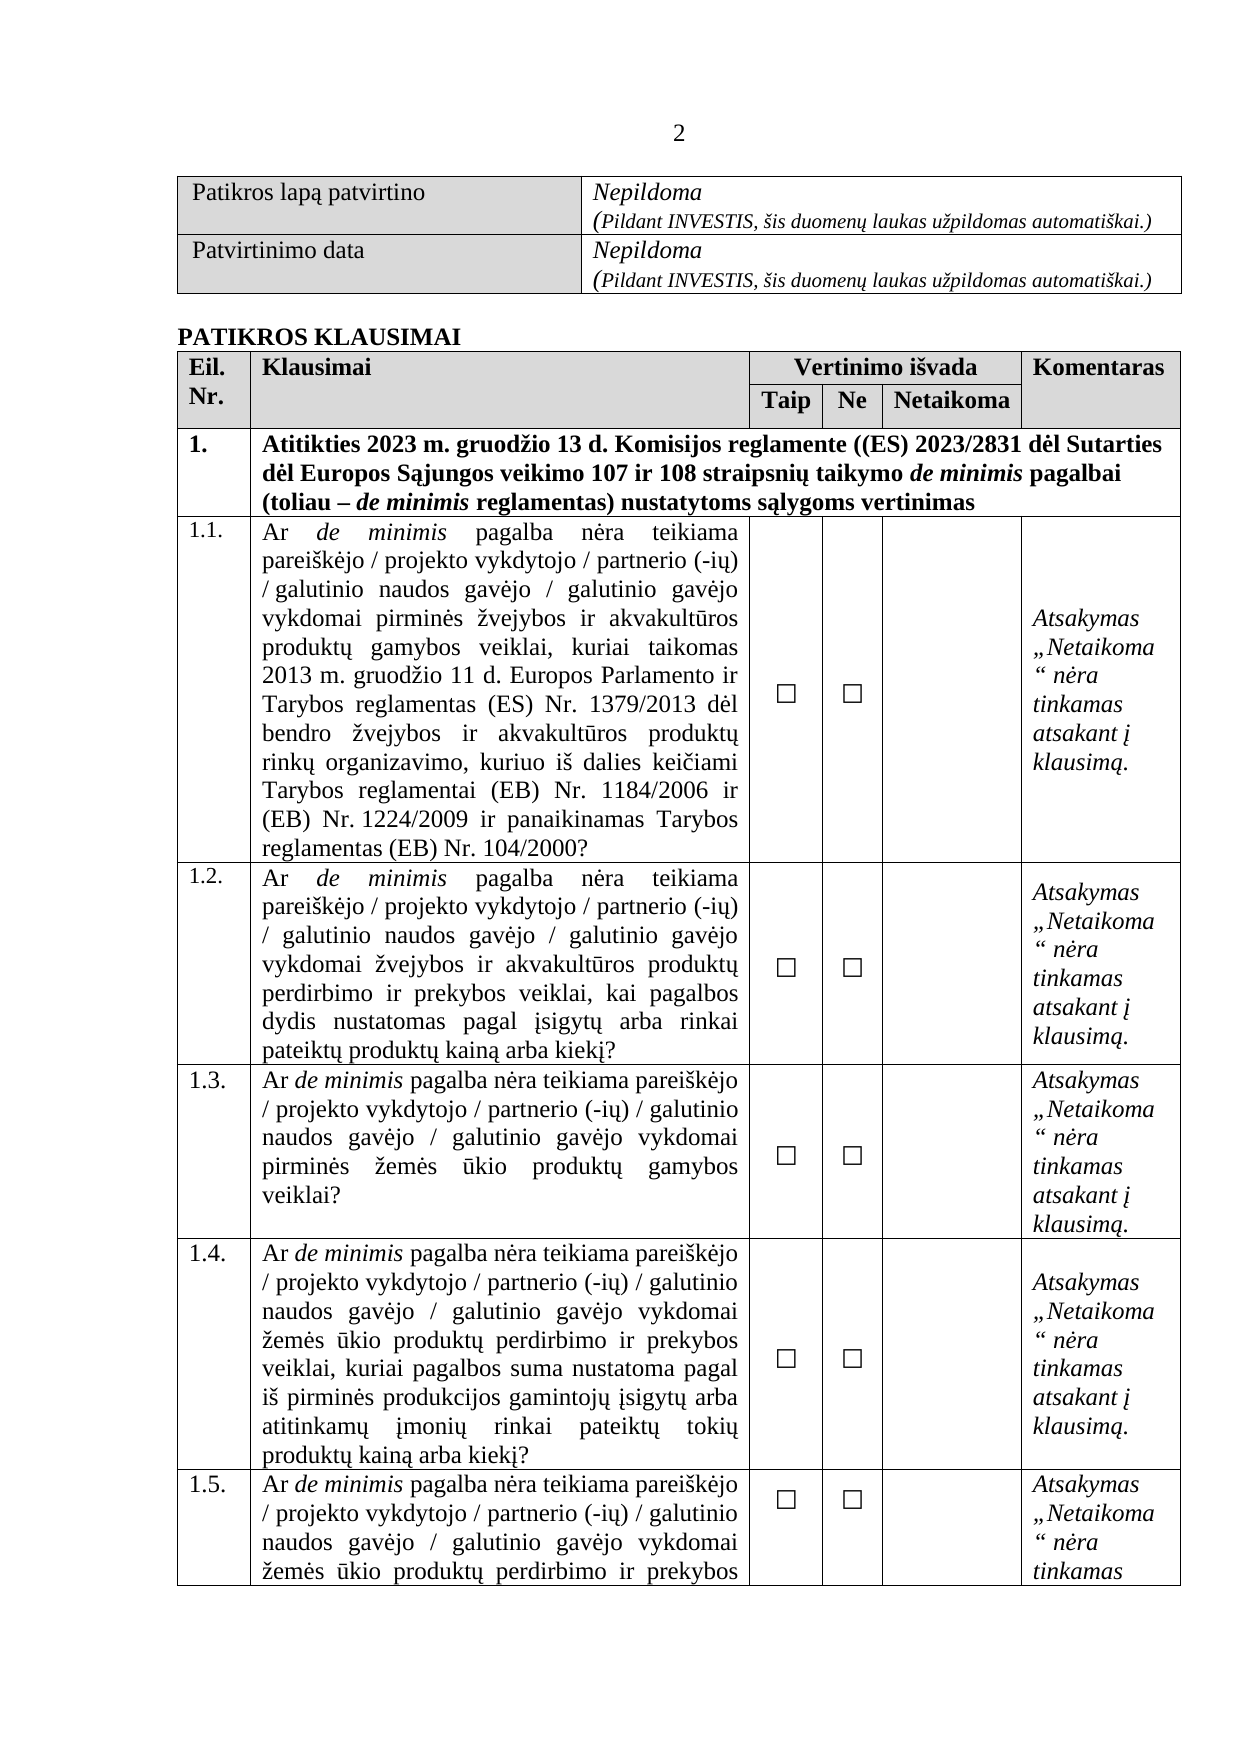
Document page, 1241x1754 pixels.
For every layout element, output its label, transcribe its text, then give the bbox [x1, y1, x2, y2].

table_cell Ar de minimis pagalba nėra teikiama pareiškėjo / projekto vykdytojo / partnerio (-ių) / galutinio naudos gavėjo / galutinio gavėjo vykdomai pirminės žvejybos ir akvakultūros produktų gamybos veiklai, kuriai taikomas 2013 m. gruodžio 11 d. Europos Parlamento ir Tarybos reglamentas (ES) Nr. 1379/2013 dėl bendro žvejybos ir akvakultūros produktų rinkų organizavimo, kuriuo iš dalies keičiami Tarybos reglamentai (EB) Nr. 1184/2006 ir (EB) Nr. 1224/2009 ir panaikinamas Tarybos reglamentas (EB) Nr. 104/2000? [251, 517, 749, 862]
table_cell [883, 1470, 1021, 1584]
table_cell ☐ [823, 517, 882, 862]
table_cell Netaikoma [883, 385, 1021, 428]
table_cell Atsakymas „Netaikoma“ nėra tinkamas [1022, 1470, 1180, 1584]
table_cell [883, 1065, 1021, 1237]
table_cell ☐ [823, 1239, 882, 1468]
table_cell ☐ [750, 1065, 822, 1237]
table_cell ☐ [823, 1065, 882, 1237]
table_header Klausimai [251, 352, 749, 428]
table_cell [883, 863, 1021, 1064]
table_cell Nepildoma (Pildant INVESTIS, šis duomenų laukas užpildomas automatiškai.) [582, 177, 1181, 234]
table_header Eil. Nr. [178, 352, 250, 428]
table_cell 1.5. [178, 1470, 250, 1584]
table_cell [883, 517, 1021, 862]
text PATIKROS KLAUSIMAI [177, 322, 1181, 351]
table_cell Ar de minimis pagalba nėra teikiama pareiškėjo / projekto vykdytojo / partnerio (-ių) / galutinio naudos gavėjo / galutinio gavėjo vykdomai pirminės žemės ūkio produktų gamybos veiklai? [251, 1065, 749, 1237]
table_cell Atsakymas „Netaikoma“ nėra tinkamas atsakant į klausimą. [1022, 517, 1180, 862]
table_cell Atitikties 2023 m. gruodžio 13 d. Komisijos reglamente ((ES) 2023/2831 dėl Sutarties dėl Europos Sąjungos veikimo 107 ir 108 straipsnių taikymo de minimis pagalbai (toliau – de minimis reglamentas) nustatytoms sąlygoms vertinimas [251, 429, 1180, 516]
table_cell ☐ [823, 1470, 882, 1584]
table_cell Ar de minimis pagalba nėra teikiama pareiškėjo / projekto vykdytojo / partnerio (-ių) / galutinio naudos gavėjo / galutinio gavėjo vykdomai žvejybos ir akvakultūros produktų perdirbimo ir prekybos veiklai, kai pagalbos dydis nustatomas pagal įsigytų arba rinkai pateiktų produktų kainą arba kiekį? [251, 863, 749, 1064]
table_cell 1.4. [178, 1239, 250, 1468]
table_cell ☐ [750, 1470, 822, 1584]
table_cell 1. [178, 429, 250, 516]
table_cell ☐ [823, 863, 882, 1064]
table_cell Atsakymas „Netaikoma“ nėra tinkamas atsakant į klausimą. [1022, 1065, 1180, 1237]
table_cell Ar de minimis pagalba nėra teikiama pareiškėjo / projekto vykdytojo / partnerio (-ių) / galutinio naudos gavėjo / galutinio gavėjo vykdomai žemės ūkio produktų perdirbimo ir prekybos [251, 1470, 749, 1584]
table_cell Atsakymas „Netaikoma“ nėra tinkamas atsakant į klausimą. [1022, 1239, 1180, 1468]
table_cell Nepildoma (Pildant INVESTIS, šis duomenų laukas užpildomas automatiškai.) [582, 235, 1181, 293]
table_cell Taip [750, 385, 822, 428]
table_cell Ne [823, 385, 882, 428]
table_cell Patikros lapą patvirtino [178, 177, 581, 234]
table_cell ☐ [750, 517, 822, 862]
table_cell Ar de minimis pagalba nėra teikiama pareiškėjo / projekto vykdytojo / partnerio (-ių) / galutinio naudos gavėjo / galutinio gavėjo vykdomai žemės ūkio produktų perdirbimo ir prekybos veiklai, kuriai pagalbos suma nustatoma pagal iš pirminės produkcijos gamintojų įsigytų arba atitinkamų įmonių rinkai pateiktų tokių produktų kainą arba kiekį? [251, 1239, 749, 1468]
table_header Komentaras [1022, 352, 1180, 428]
table_header Vertinimo išvada [750, 352, 1021, 384]
table_cell Atsakymas „Netaikoma“ nėra tinkamas atsakant į klausimą. [1022, 863, 1180, 1064]
table_cell 1.3. [178, 1065, 250, 1237]
table_cell 1.1. [178, 517, 250, 862]
table_cell 1.2. [178, 863, 250, 1064]
table_cell ☐ [750, 1239, 822, 1468]
table_cell ☐ [750, 863, 822, 1064]
table_cell [883, 1239, 1021, 1468]
table_cell Patvirtinimo data [178, 235, 581, 293]
